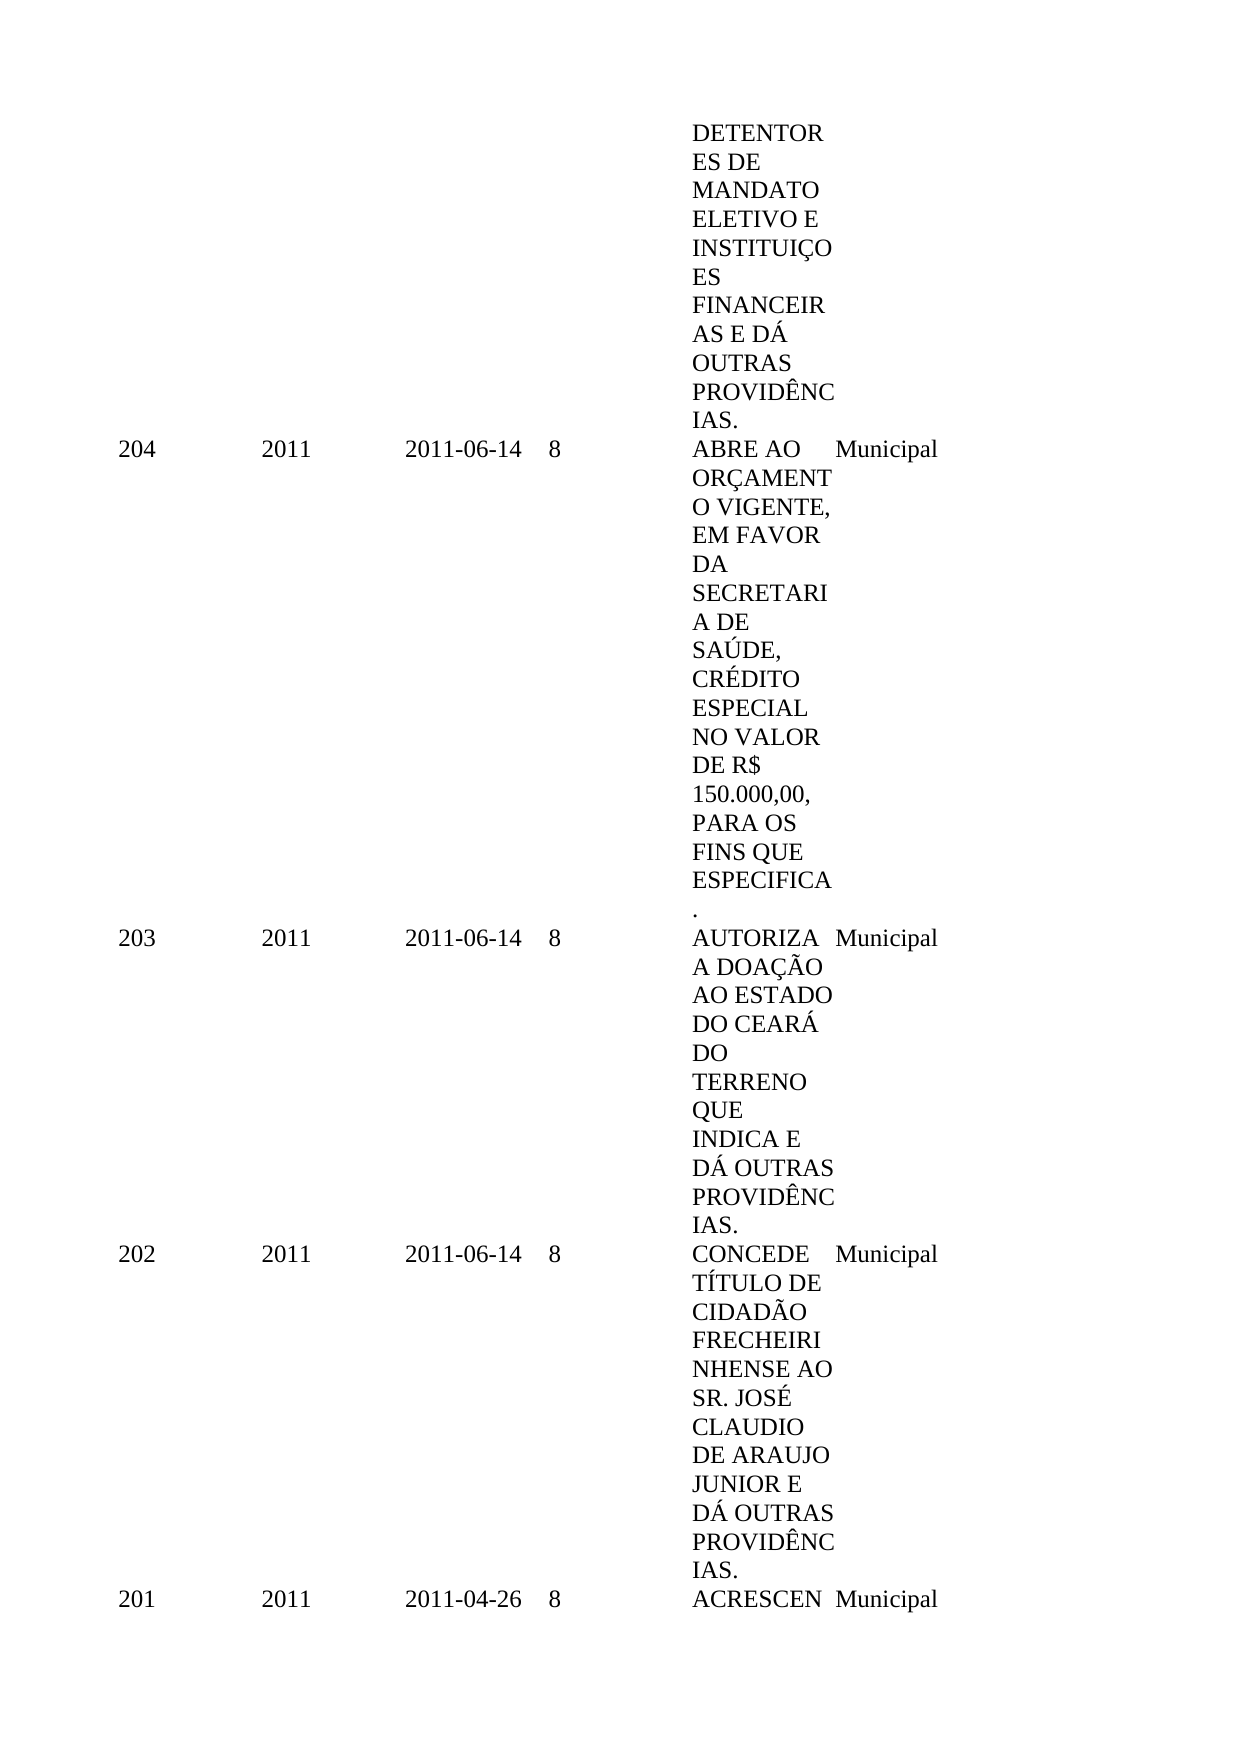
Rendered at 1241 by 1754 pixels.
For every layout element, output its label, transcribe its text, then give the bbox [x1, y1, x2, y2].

table_cell AUTORIZA A DOAÇÃO AO ESTADO DO CEARÁ DO TERRENO QUE INDICA E DÁ OUTRAS PROVIDÊNCIAS. [692, 923, 835, 1239]
table_cell [405, 118, 548, 434]
table_cell 8 [548, 1584, 692, 1613]
table_cell Municipal [835, 1239, 979, 1584]
table_cell 2011-04-26 [405, 1584, 548, 1613]
table_cell [835, 118, 979, 434]
table_cell [979, 1239, 1122, 1584]
table_cell 2011-06-14 [405, 1239, 548, 1584]
table_cell 2011 [261, 1584, 405, 1613]
table_cell 203 [118, 923, 261, 1239]
table_cell 2011-06-14 [405, 434, 548, 923]
table_cell [979, 118, 1122, 434]
table_cell ABRE AO ORÇAMENTO VIGENTE, EM FAVOR DA SECRETARIA DE SAÚDE, CRÉDITO ESPECIAL NO VALOR DE R$ 150.000,00, PARA OS FINS QUE ESPECIFICA. [692, 434, 835, 923]
table_cell [118, 118, 261, 434]
table_cell 202 [118, 1239, 261, 1584]
table_cell [548, 118, 692, 434]
table_cell Municipal [835, 434, 979, 923]
table_cell 8 [548, 1239, 692, 1584]
table_cell 201 [118, 1584, 261, 1613]
table_cell 2011 [261, 923, 405, 1239]
table_cell [261, 118, 405, 434]
table_cell DETENTORES DE MANDATO ELETIVO E INSTITUIÇOES FINANCEIRAS E DÁ OUTRAS PROVIDÊNCIAS. [692, 118, 835, 434]
table_cell Municipal [835, 923, 979, 1239]
table_cell 204 [118, 434, 261, 923]
table_cell 8 [548, 923, 692, 1239]
table_cell 2011 [261, 434, 405, 923]
table_cell CONCEDE TÍTULO DE CIDADÃO FRECHEIRINHENSE AO SR. JOSÉ CLAUDIO DE ARAUJO JUNIOR E DÁ OUTRAS PROVIDÊNCIAS. [692, 1239, 835, 1584]
table_cell ACRESCEN [692, 1584, 835, 1613]
table_cell 8 [548, 434, 692, 923]
table_cell 2011-06-14 [405, 923, 548, 1239]
table_cell [979, 1584, 1122, 1613]
table_cell 2011 [261, 1239, 405, 1584]
table_cell Municipal [835, 1584, 979, 1613]
table_cell [979, 434, 1122, 923]
table_cell [979, 923, 1122, 1239]
